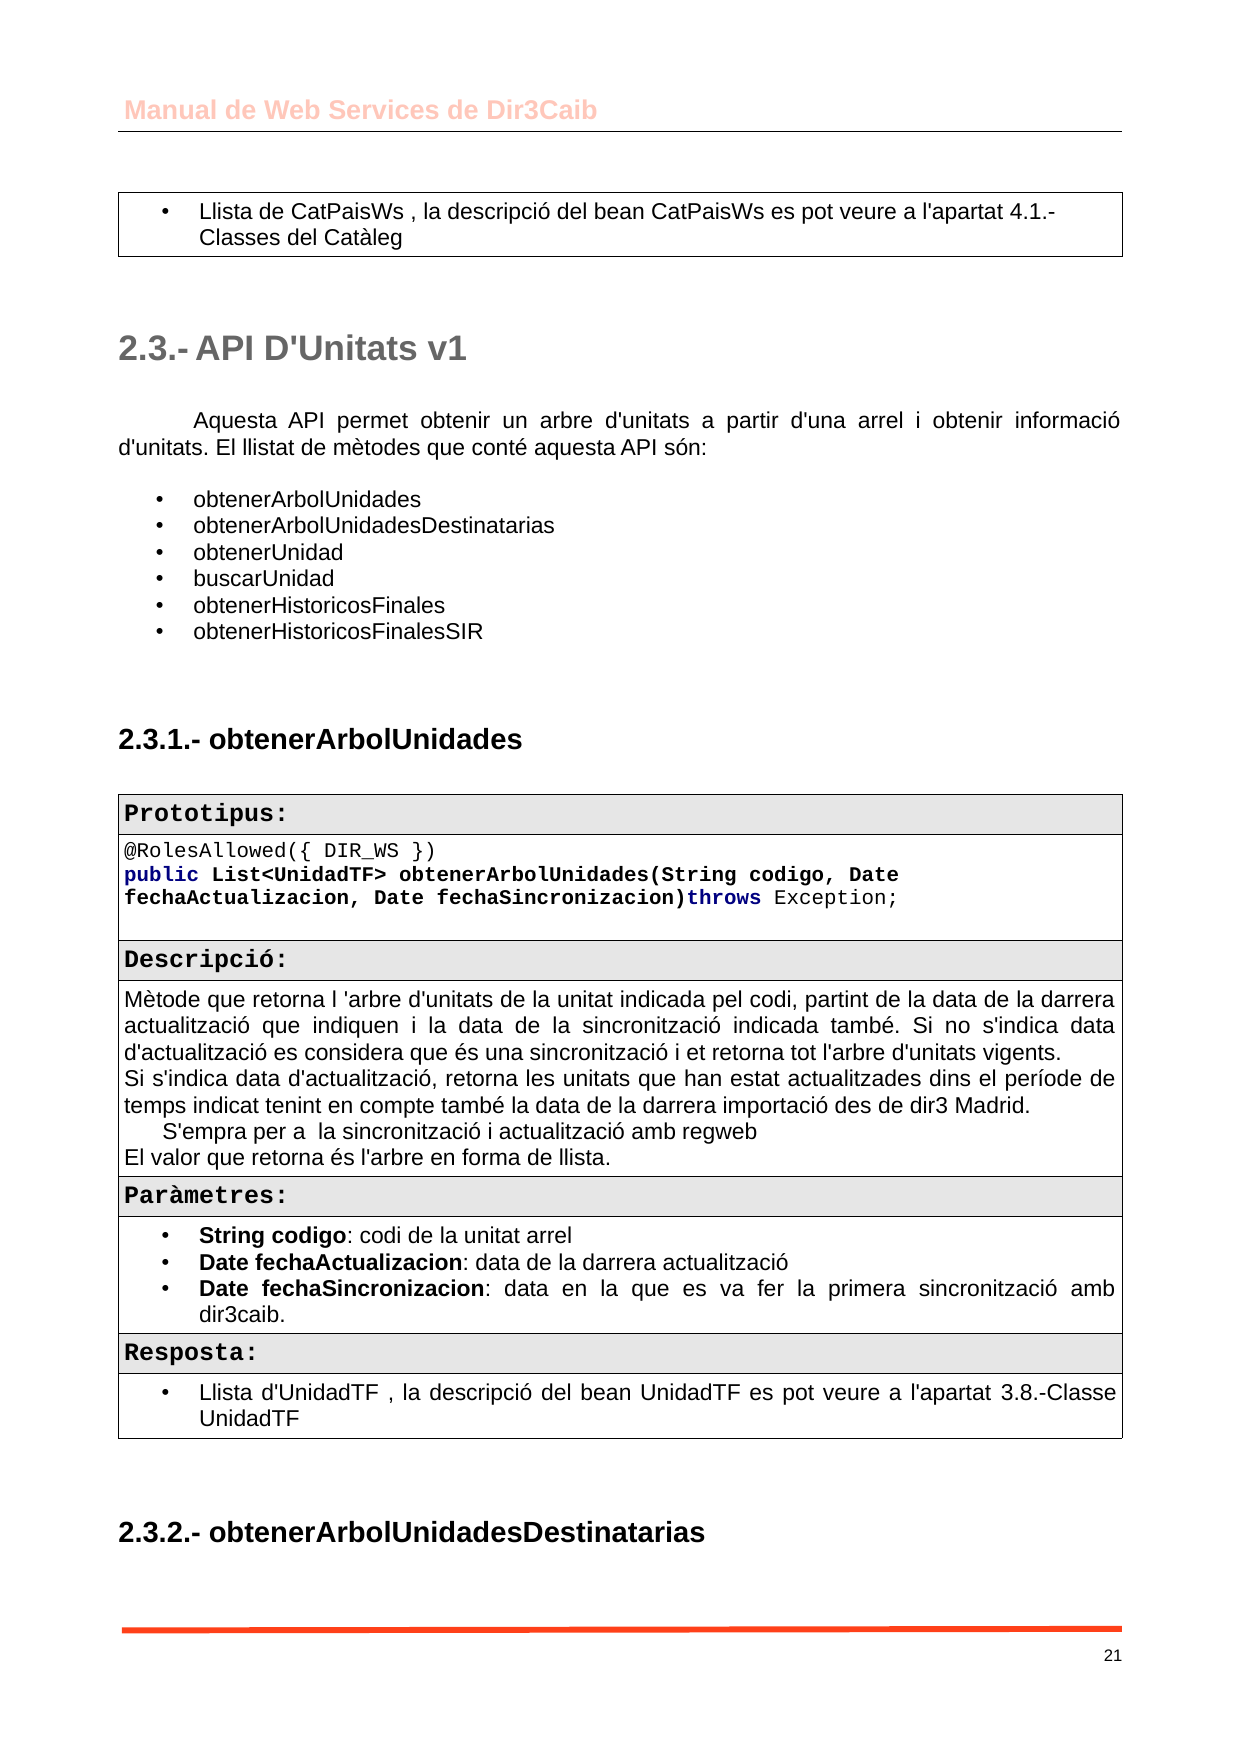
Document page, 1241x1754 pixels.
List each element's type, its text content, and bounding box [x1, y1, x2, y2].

text Aquesta API permet obtenir un arbre d'unitats a partir d'una arrel i obtenir informació d'unitats. El llistat de mètodes que conté aquesta API són: [118, 407, 1122, 460]
table_cell @RolesAllowed({ DIR_WS }) public List<UnidadTF> obtenerArbolUnidades(String codigo, Date fechaActualizacion, Date fechaSincronizacion)throws Exception; [119, 835, 1122, 940]
table_cell Llista d'UnidadTF , la descripció del bean UnidadTF es pot veure a l'apartat 3.8.-Classe UnidadTF [119, 1374, 1122, 1437]
table_cell Paràmetres: [119, 1177, 1122, 1216]
list buscarUnidad [156, 565, 1122, 592]
subtitle obtenerArbolUnidades [118, 722, 1122, 756]
table_cell Descripció: [119, 941, 1122, 980]
list obtenerArbolUnidadesDestinatarias [156, 512, 1122, 539]
table_header Prototipus: [119, 795, 1122, 834]
list obtenerUnidad [156, 539, 1122, 565]
table_cell Llista de CatPaisWs , la descripció del bean CatPaisWs es pot veure a l'apartat 4.1.-Classes del Catàleg [119, 193, 1122, 256]
table_cell Resposta: [119, 1334, 1122, 1373]
subtitle API D'Unitats v1 [118, 327, 1122, 368]
table_cell Mètode que retorna l 'arbre d'unitats de la unitat indicada pel codi, partint de la data de la darrera actualització que indiquen i la data de la sincronització indicada també. Si no s'indica data d'actualització es considera que és una sincronització i et retorna tot l'arbre d'unitats vigents. Si s'indica data d'actualització, retorna les unitats que han estat actualitzades dins el període de temps indicat tenint en compte també la data de la darrera importació des de dir3 Madrid. S'empra per a la sincronització i actualització amb regweb El valor que retorna és l'arbre en forma de llista. [119, 981, 1122, 1176]
subtitle obtenerArbolUnidadesDestinatarias [118, 1515, 1122, 1549]
table_cell String codigo: codi de la unitat arrel Date fechaActualizacion: data de la darrera actualització Date fechaSincronizacion: data en la que es va fer la primera sincronització amb dir3caib. [119, 1217, 1122, 1333]
list obtenerHistoricosFinalesSIR [156, 618, 1122, 644]
list obtenerArbolUnidades [156, 486, 1122, 512]
list obtenerHistoricosFinales [156, 592, 1122, 618]
